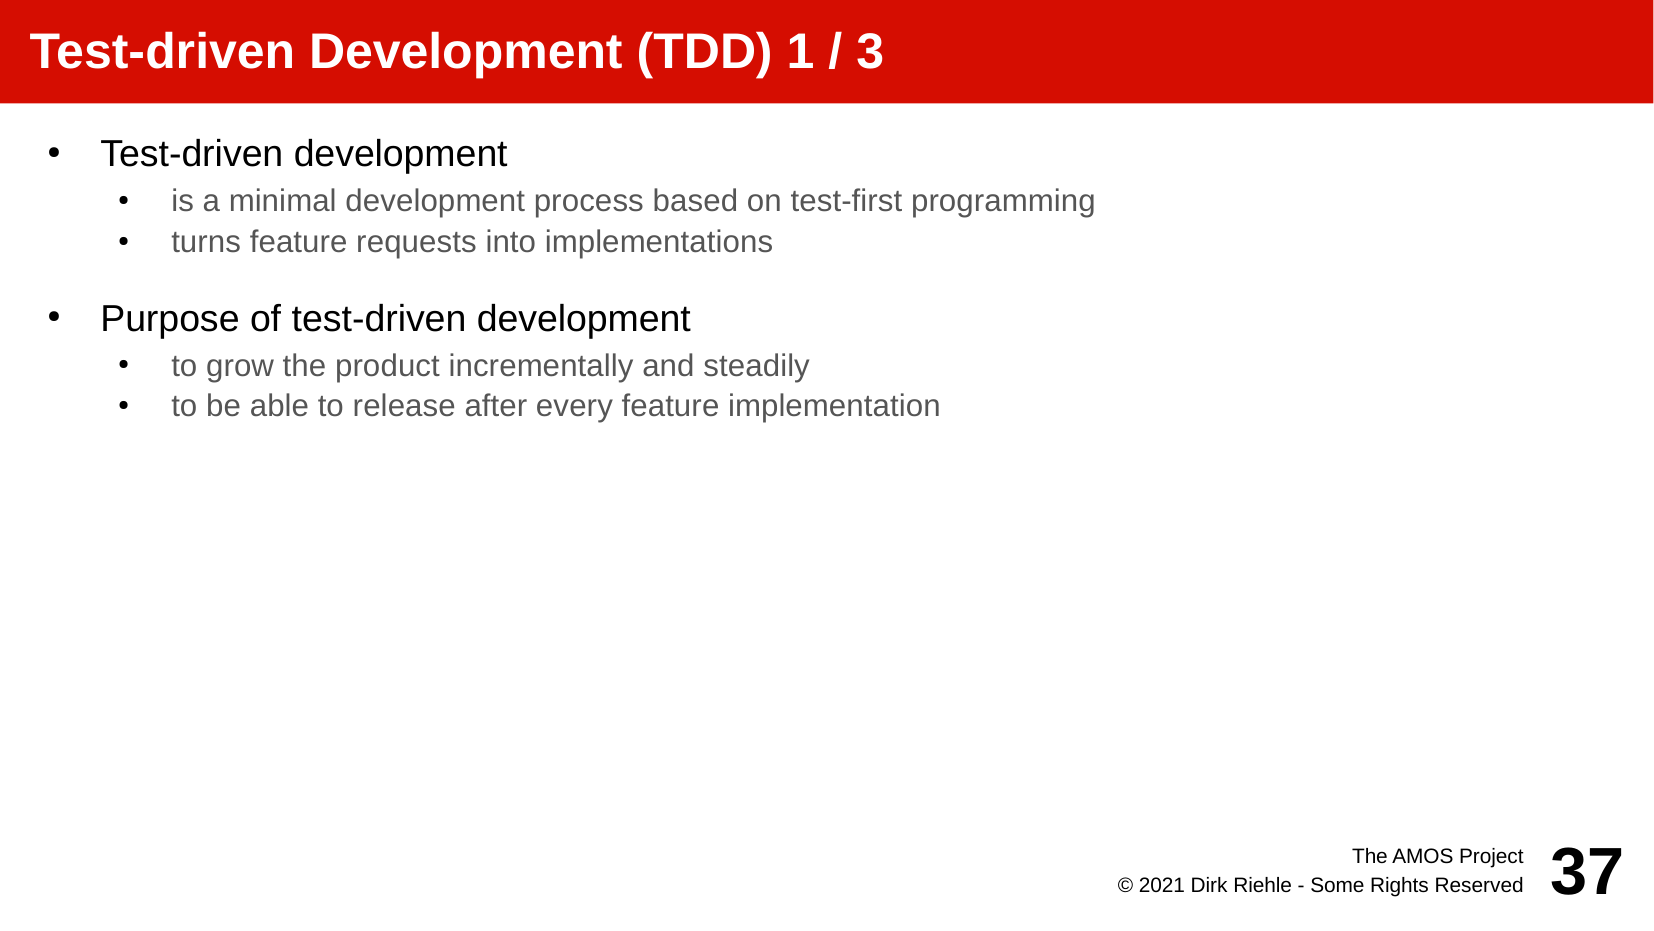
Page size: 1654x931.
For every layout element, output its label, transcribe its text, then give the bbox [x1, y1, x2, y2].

list Test-driven development is a minimal development process based on test-first programming turns feature requests into implementations Purpose of test-driven development to grow the product incrementally and steadily to be able to release after every feature implementation [29, 132, 1625, 813]
title Test-driven Development (TDD) 1 / 3 [0, 0, 1654, 104]
